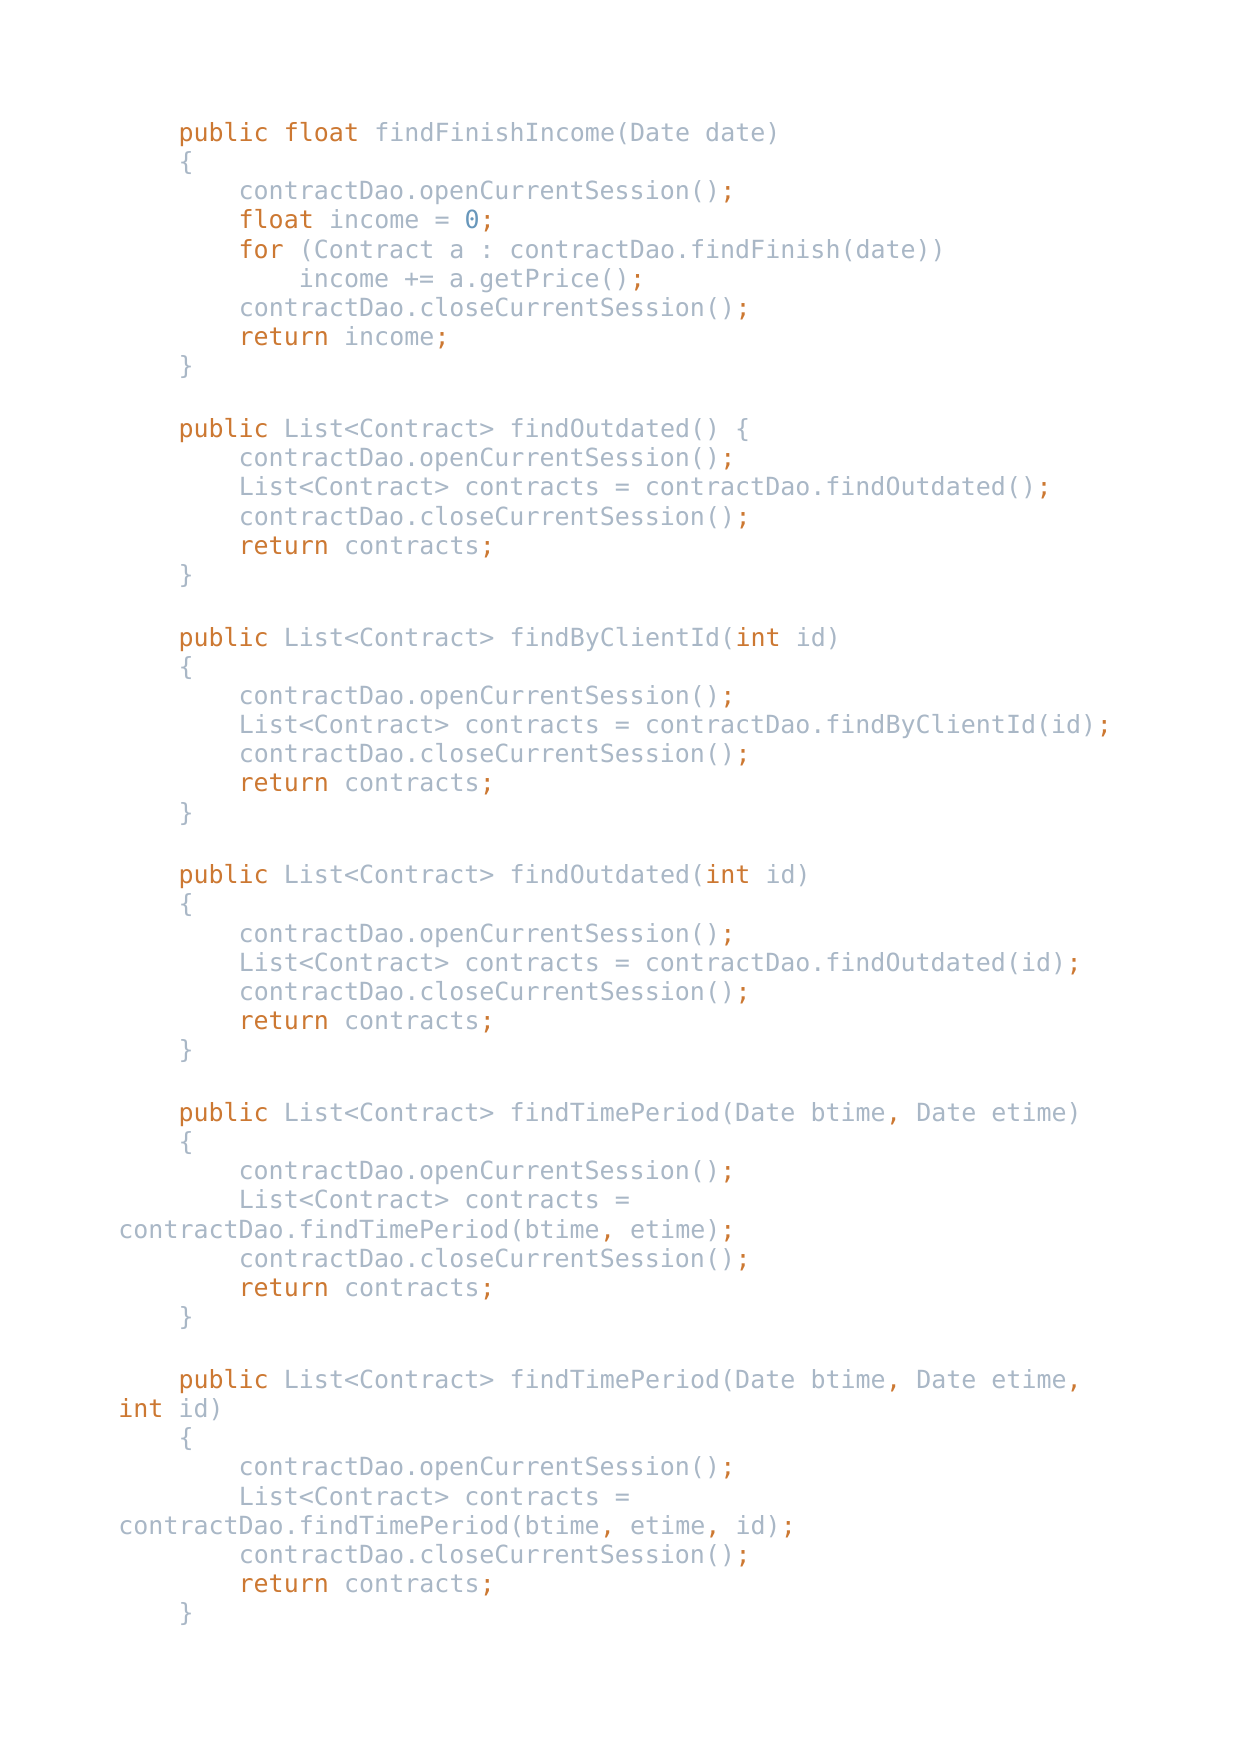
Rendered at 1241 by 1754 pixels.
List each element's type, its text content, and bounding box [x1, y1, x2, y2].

text public float findFinishIncome(Date date) { contractDao.openCurrentSession(); float income = 0; for (Contract a : contractDao.findFinish(date)) income += a.getPrice(); contractDao.closeCurrentSession(); return income; } public List<Contract> findOutdated() { contractDao.openCurrentSession(); List<Contract> contracts = contractDao.findOutdated(); contractDao.closeCurrentSession(); return contracts; } public List<Contract> findByClientId(int id) { contractDao.openCurrentSession(); List<Contract> contracts = contractDao.findByClientId(id); contractDao.closeCurrentSession(); return contracts; } public List<Contract> findOutdated(int id) { contractDao.openCurrentSession(); List<Contract> contracts = contractDao.findOutdated(id); contractDao.closeCurrentSession(); return contracts; } public List<Contract> findTimePeriod(Date btime, Date etime) { contractDao.openCurrentSession(); List<Contract> contracts = contractDao.findTimePeriod(btime, etime); contractDao.closeCurrentSession(); return contracts; } public List<Contract> findTimePeriod(Date btime, Date etime, int id) { contractDao.openCurrentSession(); List<Contract> contracts = contractDao.findTimePeriod(btime, etime, id); contractDao.closeCurrentSession(); return contracts; } [118, 118, 1122, 1627]
